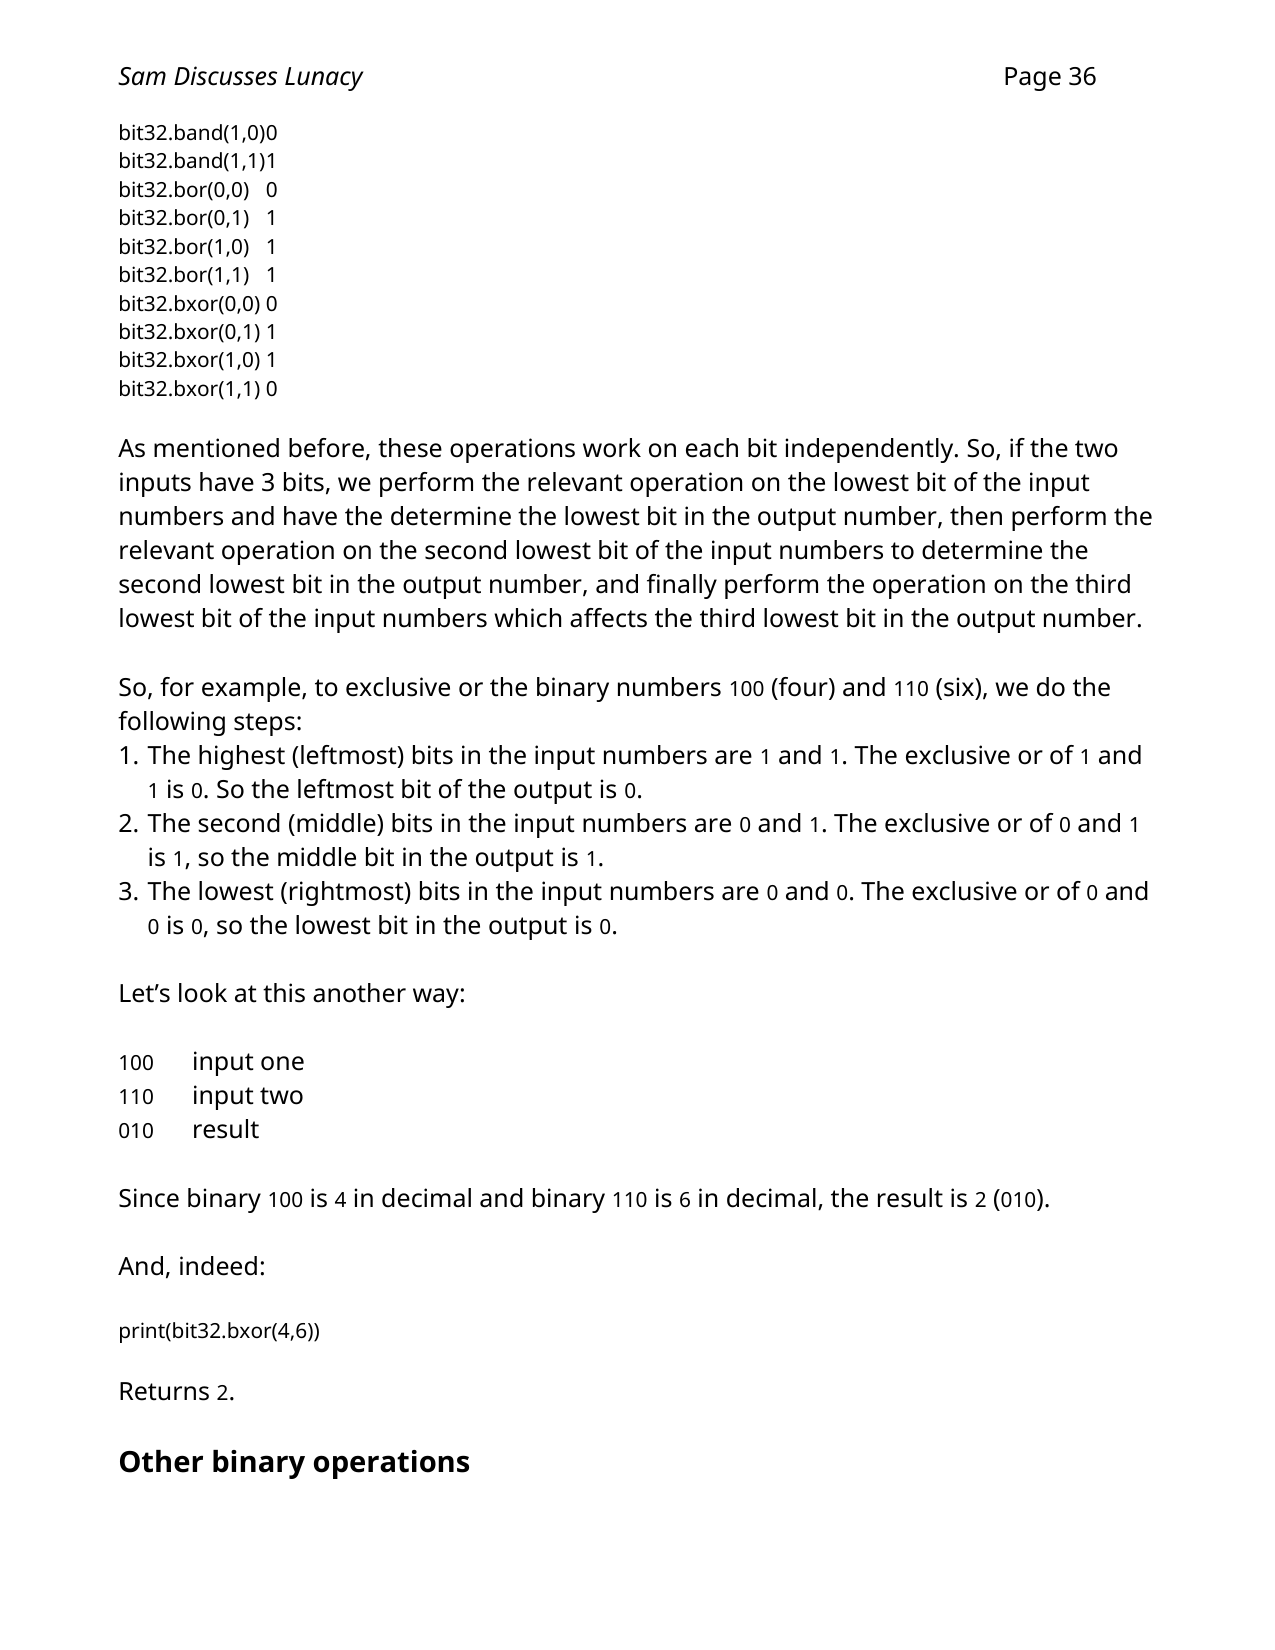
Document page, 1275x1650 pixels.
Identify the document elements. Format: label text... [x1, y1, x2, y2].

list The second (middle) bits in the input numbers are 0 and 1. The exclusive or of 0 and 1 is 1, so the middle bit in the output is 1. [118, 806, 1157, 874]
text Let’s look at this another way: [118, 976, 1157, 1010]
text Other binary operations [118, 1441, 1157, 1481]
text 110 input two [118, 1078, 1157, 1112]
list The highest (leftmost) bits in the input numbers are 1 and 1. The exclusive or of 1 and 1 is 0. So the leftmost bit of the output is 0. [118, 737, 1157, 806]
text Since binary 100 is 4 in decimal and binary 110 is 6 in decimal, the result is 2 (010). [118, 1180, 1157, 1214]
text bit32.bxor(0,1) 1 [118, 317, 1157, 346]
text Returns 2. [118, 1373, 1157, 1407]
text bit32.bxor(1,1) 0 [118, 374, 1157, 402]
text bit32.bor(1,0) 1 [118, 232, 1157, 260]
text bit32.band(1,0) 0 [118, 118, 1157, 146]
text As mentioned before, these operations work on each bit independently. So, if the two inputs have 3 bits, we perform the relevant operation on the lowest bit of the input numbers and have the determine the lowest bit in the output number, then perform the relevant operation on the second lowest bit of the input numbers to determine the second lowest bit in the output number, and finally perform the operation on the third lowest bit of the input numbers which affects the third lowest bit in the output number. [118, 431, 1157, 635]
text 010 result [118, 1112, 1157, 1146]
text bit32.bor(1,1) 1 [118, 260, 1157, 289]
text bit32.bor(0,0) 0 [118, 175, 1157, 203]
text bit32.bxor(0,0) 0 [118, 289, 1157, 317]
text bit32.bxor(1,0) 1 [118, 346, 1157, 374]
text 100 input one [118, 1044, 1157, 1078]
text So, for example, to exclusive or the binary numbers 100 (four) and 110 (six), we do the following steps: [118, 669, 1157, 737]
text bit32.band(1,1) 1 [118, 146, 1157, 175]
list The lowest (rightmost) bits in the input numbers are 0 and 0. The exclusive or of 0 and 0 is 0, so the lowest bit in the output is 0. [118, 874, 1157, 942]
text bit32.bor(0,1) 1 [118, 203, 1157, 232]
text print(bit32.bxor(4,6)) [118, 1316, 1157, 1345]
text And, indeed: [118, 1248, 1157, 1282]
